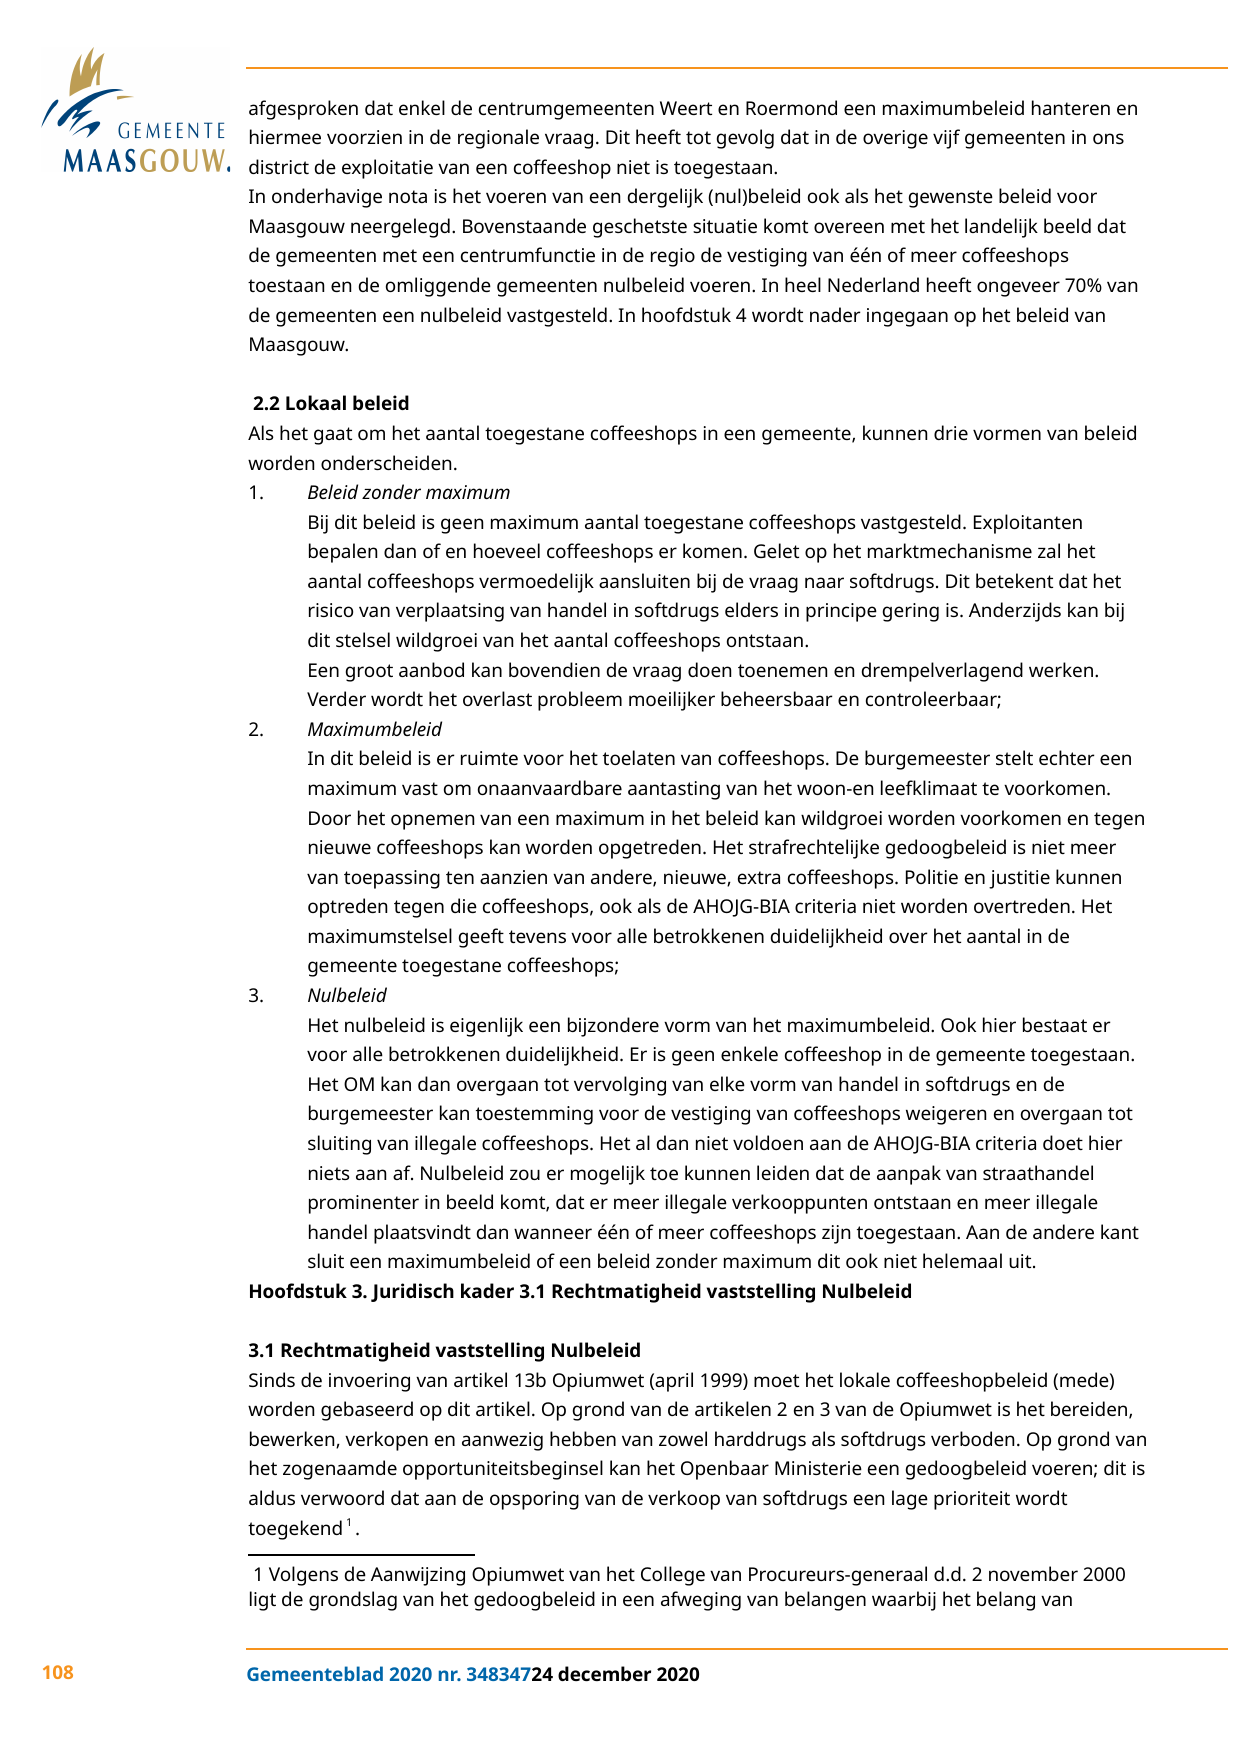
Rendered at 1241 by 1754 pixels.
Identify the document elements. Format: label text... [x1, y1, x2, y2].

text afgesproken dat enkel de centrumgemeenten Weert en Roermond een maximumbeleid hanteren en hiermee voorzien in de regionale vraag. Dit heeft tot gevolg dat in de overige vijf gemeenten in ons district de exploitatie van een coffeeshop niet is toegestaan. [248, 95, 1152, 180]
text In onderhavige nota is het voeren van een dergelijk (nul)beleid ook als het gewenste beleid voor Maasgouw neergelegd. Bovenstaande geschetste situatie komt overeen met het landelijk beeld dat de gemeenten met een centrumfunctie in de regio de vestiging van één of meer coffeeshops toestaan en de omliggende gemeenten nulbeleid voeren. In heel Nederland heeft ongeveer 70% van de gemeenten een nulbeleid vastgesteld. In hoofdstuk 4 wordt nader ingegaan op het beleid van Maasgouw. [248, 183, 1152, 357]
text Sinds de invoering van artikel 13b Opiumwet (april 1999) moet het lokale coffeeshopbeleid (mede) worden gebaseerd op dit artikel. Op grond van de artikelen 2 en 3 van de Opiumwet is het bereiden, bewerken, verkopen en aanwezig hebben van zowel harddrugs als softdrugs verboden. Op grond van het zogenaamde opportuniteitsbeginsel kan het Openbaar Ministerie een gedoogbeleid voeren; dit is aldus verwoord dat aan de opsporing van de verkoop van softdrugs een lage prioriteit wordt toegekend. [248, 1367, 1152, 1541]
text 3.1 Rechtmatigheid vaststelling Nulbeleid [248, 1337, 1152, 1363]
list Een groot aanbod kan bovendien de vraag doen toenemen en drempelverlagend werken. Verder wordt het overlast probleem moeilijker beheersbaar en controleerbaar; [248, 657, 1152, 712]
text 2.2 Lokaal beleid [248, 391, 1152, 416]
list In dit beleid is er ruimte voor het toelaten van coffeeshops. De burgemeester stelt echter een maximum vast om onaanvaardbare aantasting van het woon-en leefklimaat te voorkomen. Door het opnemen van een maximum in het beleid kan wildgroei worden voorkomen en tegen nieuwe coffeeshops kan worden opgetreden. Het strafrechtelijke gedoogbeleid is niet meer van toepassing ten aanzien van andere, nieuwe, extra coffeeshops. Politie en justitie kunnen optreden tegen die coffeeshops, ook als de AHOJG-BIA criteria niet worden overtreden. Het maximumstelsel geeft tevens voor alle betrokkenen duidelijkheid over het aantal in de gemeente toegestane coffeeshops; [248, 746, 1152, 978]
picture [41, 47, 231, 172]
text Als het gaat om het aantal toegestane coffeeshops in een gemeente, kunnen drie vormen van beleid worden onderscheiden. [248, 420, 1152, 476]
text Hoofdstuk 3. Juridisch kader 3.1 Rechtmatigheid vaststelling Nulbeleid [248, 1278, 1152, 1304]
text Volgens de Aanwijzing Opiumwet van het College van Procureurs-generaal d.d. 2 november 2000 ligt de grondslag van het gedoogbeleid in een afweging van belangen waarbij het belang van [248, 1561, 1152, 1612]
list Nulbeleid [248, 982, 1152, 1008]
list Maximumbeleid [248, 716, 1152, 742]
list Het nulbeleid is eigenlijk een bijzondere vorm van het maximumbeleid. Ook hier bestaat er voor alle betrokkenen duidelijkheid. Er is geen enkele coffeeshop in de gemeente toegestaan. Het OM kan dan overgaan tot vervolging van elke vorm van handel in softdrugs en de burgemeester kan toestemming voor de vestiging van coffeeshops weigeren en overgaan tot sluiting van illegale coffeeshops. Het al dan niet voldoen aan de AHOJG-BIA criteria doet hier niets aan af. Nulbeleid zou er mogelijk toe kunnen leiden dat de aanpak van straathandel prominenter in beeld komt, dat er meer illegale verkooppunten ontstaan en meer illegale handel plaatsvindt dan wanneer één of meer coffeeshops zijn toegestaan. Aan de andere kant sluit een maximumbeleid of een beleid zonder maximum dit ook niet helemaal uit. [248, 1012, 1152, 1274]
list Bij dit beleid is geen maximum aantal toegestane coffeeshops vastgesteld. Exploitanten bepalen dan of en hoeveel coffeeshops er komen. Gelet op het marktmechanisme zal het aantal coffeeshops vermoedelijk aansluiten bij de vraag naar softdrugs. Dit betekent dat het risico van verplaatsing van handel in softdrugs elders in principe gering is. Anderzijds kan bij dit stelsel wildgroei van het aantal coffeeshops ontstaan. [248, 509, 1152, 653]
list Beleid zonder maximum [248, 479, 1152, 505]
